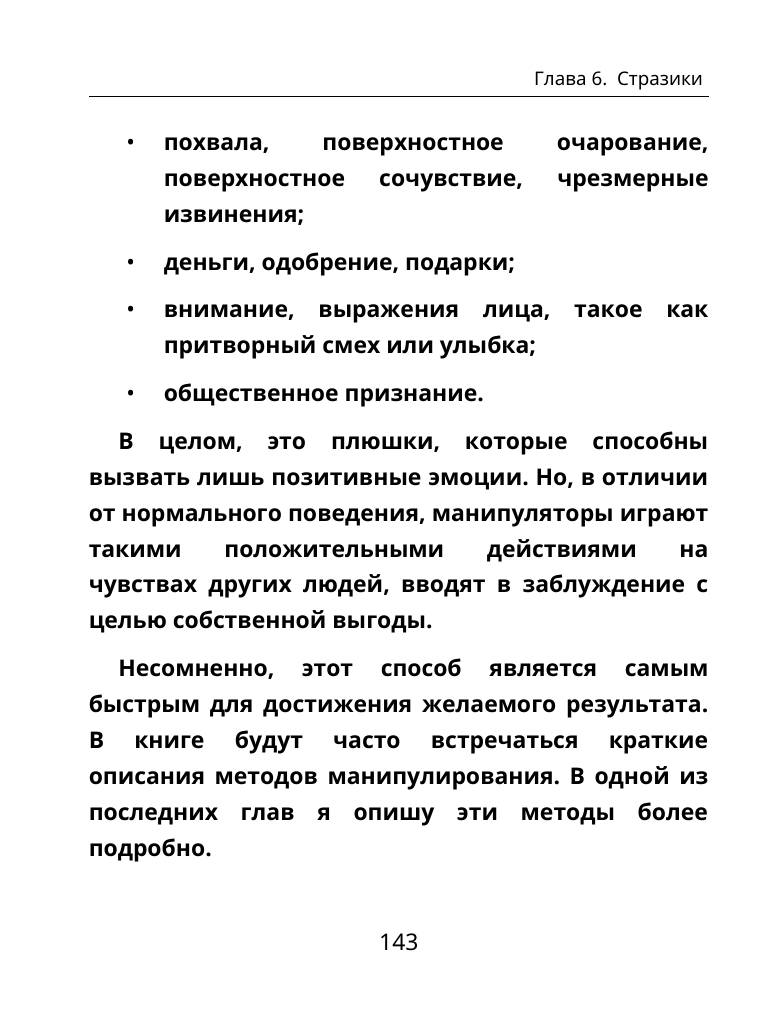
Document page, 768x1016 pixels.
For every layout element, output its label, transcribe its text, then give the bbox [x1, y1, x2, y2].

list деньги, одобрение, подарки; [126, 246, 709, 277]
text В целом, это плюшки, которые способны вызвать лишь позитивные эмоции. Но, в отличии от нормального поведения, манипуляторы играют такими положительными действиями на чувствах других людей, вводят в заблуждение с целью собственной выгоды. [88, 425, 709, 636]
list похвала, поверхностное очарование, поверхностное сочувствие, чрезмерные извинения; [126, 126, 709, 229]
list внимание, выражения лица, такое как притворный смех или улыбка; [126, 293, 709, 361]
text Несомненно, этот способ является самым быстрым для достижения желаемого результата. В книге будут часто встречаться краткие описания методов манипулирования. В одной из последних глав я опишу эти методы более подробно. [88, 652, 709, 863]
list общественное признание. [126, 377, 709, 408]
